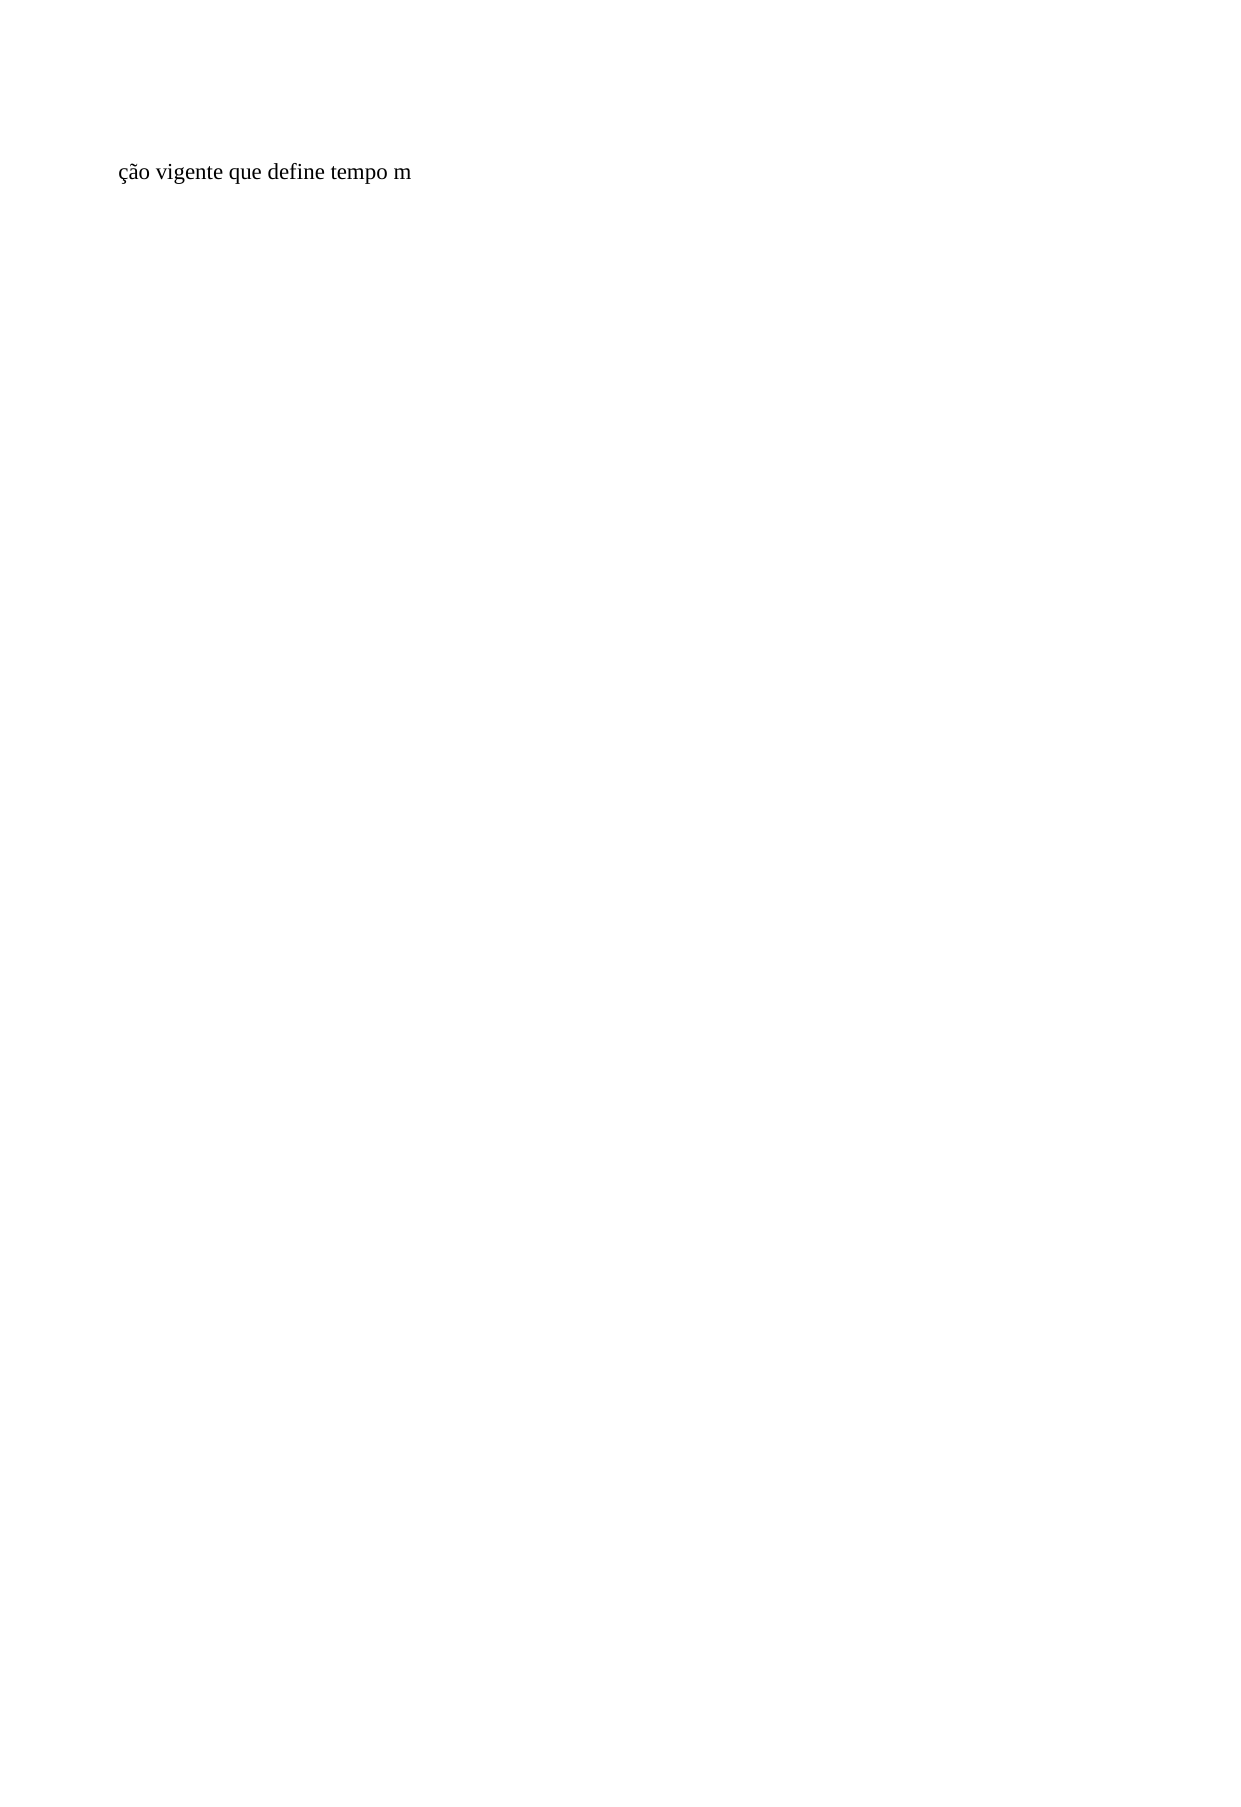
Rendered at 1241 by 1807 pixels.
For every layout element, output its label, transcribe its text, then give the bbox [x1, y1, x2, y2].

text ção vigente que define tempo m [118, 158, 1164, 184]
